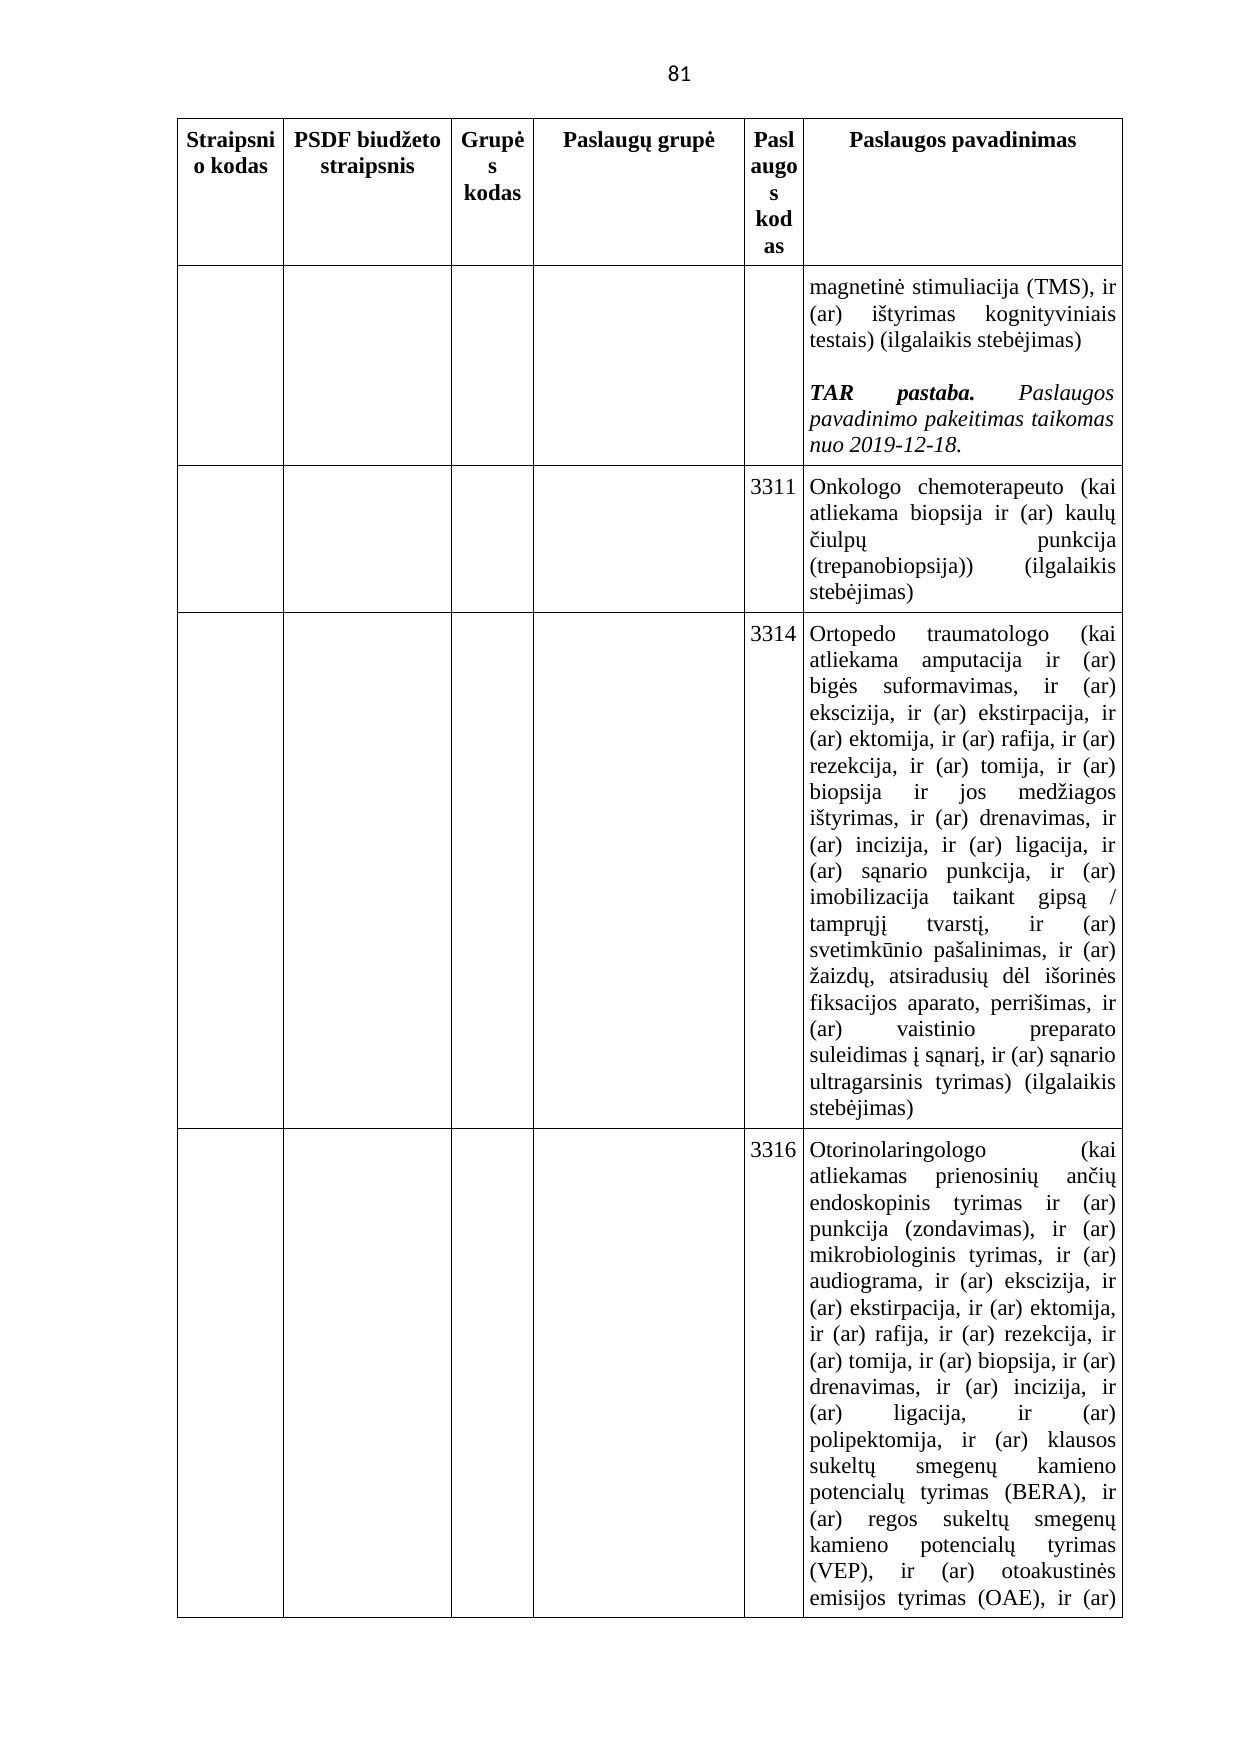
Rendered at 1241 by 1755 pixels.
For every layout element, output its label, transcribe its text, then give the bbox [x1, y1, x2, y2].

table_cell [178, 266, 283, 465]
table_cell [178, 613, 283, 1128]
table_cell [178, 1129, 283, 1617]
table_cell Otorinolaringologo (kai atliekamas prienosinių ančių endoskopinis tyrimas ir (ar) punkcija (zondavimas), ir (ar) mikrobiologinis tyrimas, ir (ar) audiograma, ir (ar) ekscizija, ir (ar) ekstirpacija, ir (ar) ektomija, ir (ar) rafija, ir (ar) rezekcija, ir (ar) tomija, ir (ar) biopsija, ir (ar) drenavimas, ir (ar) incizija, ir (ar) ligacija, ir (ar) polipektomija, ir (ar) klausos sukeltų smegenų kamieno potencialų tyrimas (BERA), ir (ar) regos sukeltų smegenų kamieno potencialų tyrimas (VEP), ir (ar) otoakustinės emisijos tyrimas (OAE), ir (ar) [804, 1129, 1122, 1617]
table_cell magnetinė stimuliacija (TMS), ir (ar) ištyrimas kognityviniais testais) (ilgalaikis stebėjimas) TAR pastaba. Paslaugos pavadinimo pakeitimas taikomas nuo 2019-12-18. [804, 266, 1122, 465]
table_cell [452, 466, 533, 612]
table_cell 3316 [745, 1129, 803, 1617]
table_cell [534, 1129, 744, 1617]
table_cell [452, 266, 533, 465]
table_header PSDF biudžeto straipsnis [284, 119, 451, 265]
table_cell [284, 1129, 451, 1617]
table_cell [534, 466, 744, 612]
table_cell [534, 266, 744, 465]
table_header Straipsnio kodas [178, 119, 283, 265]
table_cell 3311 [745, 466, 803, 612]
table_header Paslaugų grupė [534, 119, 744, 265]
table_cell [745, 266, 803, 465]
table_cell Ortopedo traumatologo (kai atliekama amputacija ir (ar) bigės suformavimas, ir (ar) ekscizija, ir (ar) ekstirpacija, ir (ar) ektomija, ir (ar) rafija, ir (ar) rezekcija, ir (ar) tomija, ir (ar) biopsija ir jos medžiagos ištyrimas, ir (ar) drenavimas, ir (ar) incizija, ir (ar) ligacija, ir (ar) sąnario punkcija, ir (ar) imobilizacija taikant gipsą / tamprųjį tvarstį, ir (ar) svetimkūnio pašalinimas, ir (ar) žaizdų, atsiradusių dėl išorinės fiksacijos aparato, perrišimas, ir (ar) vaistinio preparato suleidimas į sąnarį, ir (ar) sąnario ultragarsinis tyrimas) (ilgalaikis stebėjimas) [804, 613, 1122, 1128]
table_cell Onkologo chemoterapeuto (kai atliekama biopsija ir (ar) kaulų čiulpų punkcija (trepanobiopsija)) (ilgalaikis stebėjimas) [804, 466, 1122, 612]
table_cell [452, 1129, 533, 1617]
table_cell [284, 466, 451, 612]
table_cell [284, 613, 451, 1128]
table_header Grupės kodas [452, 119, 533, 265]
table_header Paslaugos kodas [745, 119, 803, 265]
table_cell [452, 613, 533, 1128]
table_cell 3314 [745, 613, 803, 1128]
table_cell [284, 266, 451, 465]
table_cell [178, 466, 283, 612]
table_header Paslaugos pavadinimas [804, 119, 1122, 265]
table_cell [534, 613, 744, 1128]
